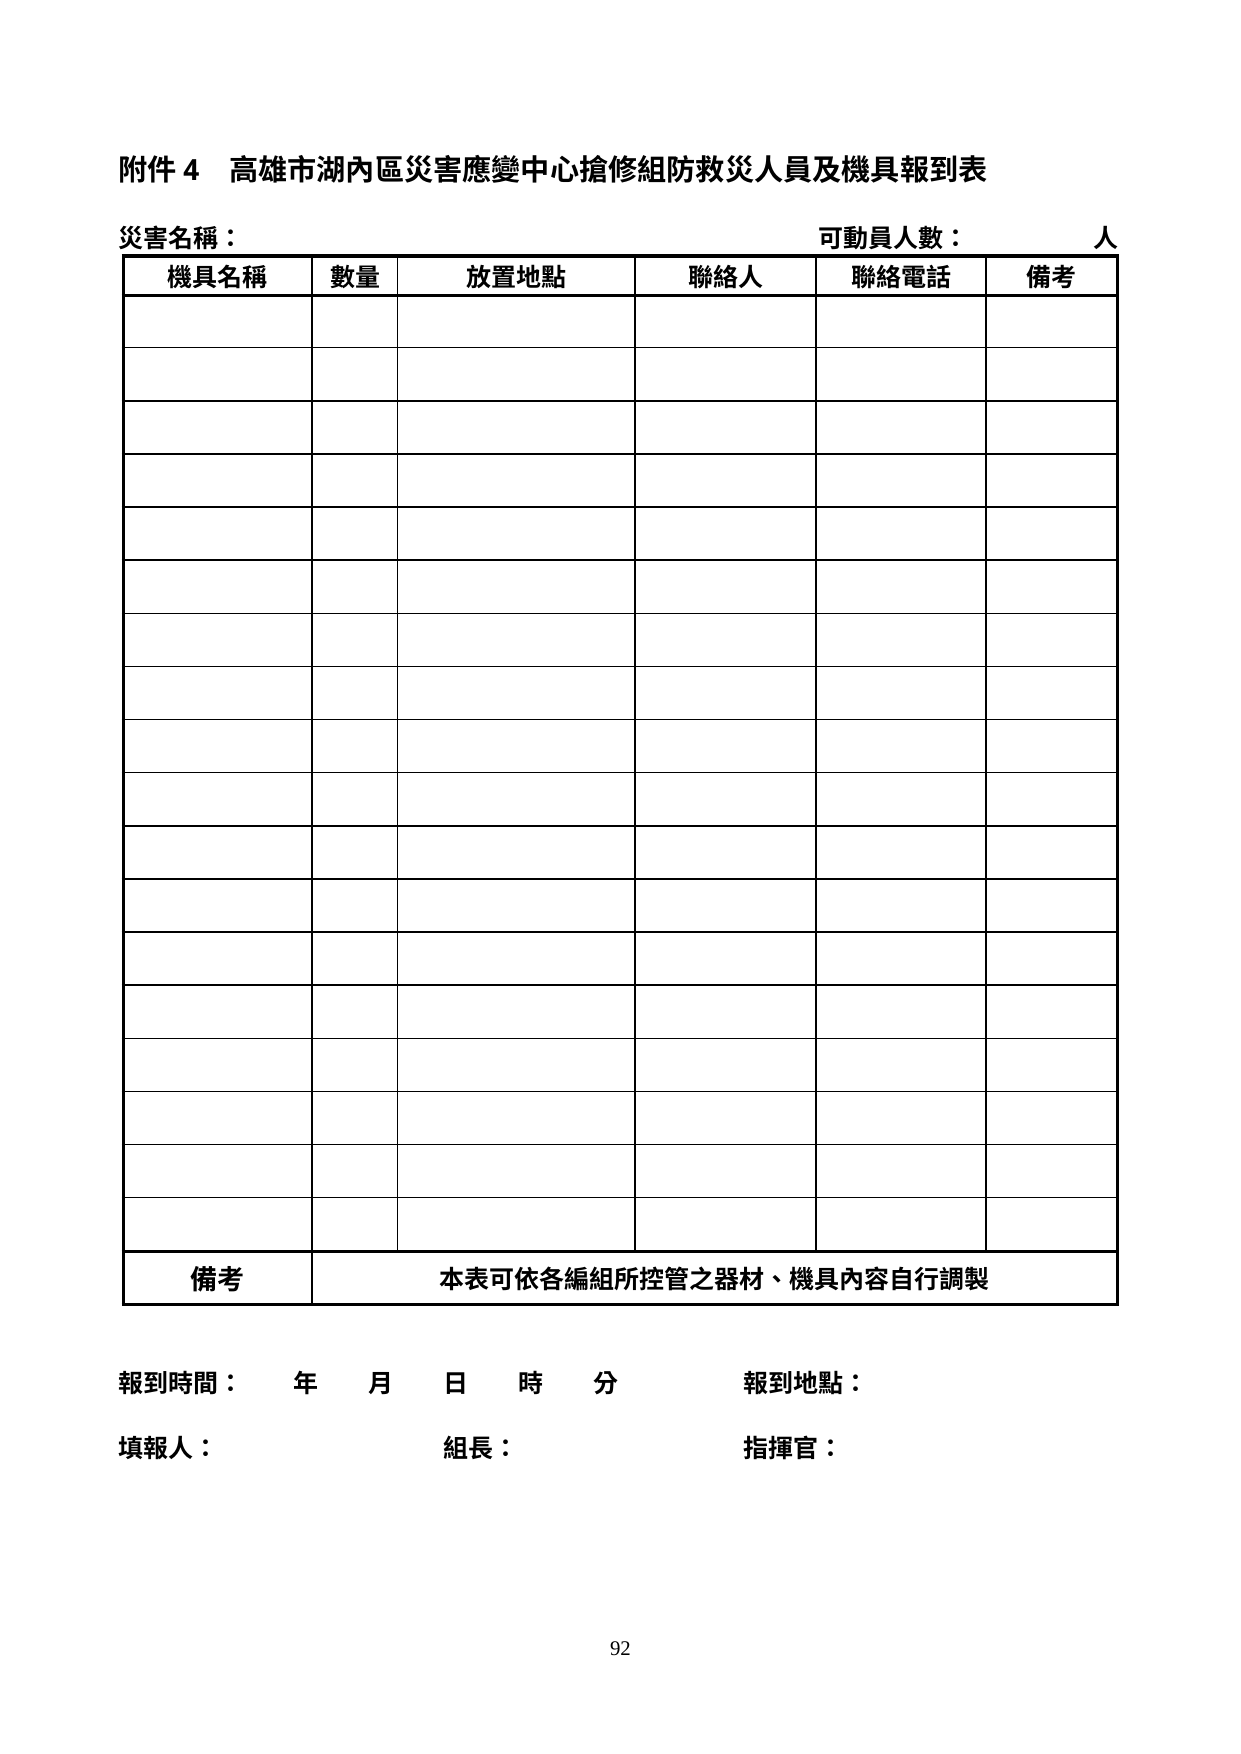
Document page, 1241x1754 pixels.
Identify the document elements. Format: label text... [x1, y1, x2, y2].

table_cell [987, 1039, 1116, 1091]
table_cell [817, 614, 985, 666]
table_cell [398, 880, 634, 931]
table_cell [987, 1092, 1116, 1144]
table_cell [398, 455, 634, 506]
table_cell [987, 1145, 1116, 1197]
table_cell [313, 773, 397, 825]
table_cell [817, 986, 985, 1037]
table_cell [636, 1092, 815, 1144]
table_cell [636, 297, 815, 347]
table_cell [817, 348, 985, 400]
table_cell [398, 1198, 634, 1250]
table_cell [987, 455, 1116, 506]
table_cell [125, 827, 311, 878]
table_cell [313, 986, 397, 1037]
table_cell [636, 614, 815, 666]
table_cell [987, 297, 1116, 347]
table_cell [636, 508, 815, 559]
table_header 備考 [987, 258, 1116, 294]
table_cell [817, 667, 985, 719]
table_header 聯絡電話 [817, 258, 985, 294]
table_cell [125, 667, 311, 719]
table_cell [398, 720, 634, 772]
table_cell [987, 933, 1116, 984]
table_cell [398, 667, 634, 719]
table_cell [313, 297, 397, 347]
table_cell [987, 402, 1116, 453]
table_cell [398, 348, 634, 400]
table_cell [817, 508, 985, 559]
table_cell [125, 297, 311, 347]
table_cell [313, 1039, 397, 1091]
table_cell 備考 [125, 1253, 311, 1303]
table_header 機具名稱 [125, 258, 311, 294]
table_cell [987, 986, 1116, 1037]
table_cell [817, 827, 985, 878]
table_cell [125, 348, 311, 400]
table_cell [313, 402, 397, 453]
table_cell [817, 561, 985, 612]
table_cell [987, 348, 1116, 400]
table_cell [313, 1145, 397, 1197]
table_cell [125, 720, 311, 772]
table_cell [817, 455, 985, 506]
table_cell [987, 827, 1116, 878]
table_cell [125, 880, 311, 931]
text 災害名稱： 可動員人數： 人 [118, 218, 1122, 254]
table_cell [313, 667, 397, 719]
table_header 放置地點 [398, 258, 634, 294]
table_cell [398, 561, 634, 612]
table_cell [398, 614, 634, 666]
table_cell [987, 667, 1116, 719]
table_cell [398, 1092, 634, 1144]
table_cell [125, 773, 311, 825]
table_cell [987, 508, 1116, 559]
table_cell [636, 348, 815, 400]
table_cell [125, 1198, 311, 1250]
table_cell [313, 614, 397, 666]
table_cell [987, 1198, 1116, 1250]
table_cell [398, 1039, 634, 1091]
table_cell [636, 773, 815, 825]
table_cell 本表可依各編組所控管之器材、機具內容自行調製 [313, 1253, 1116, 1303]
table_cell [817, 402, 985, 453]
table_cell [398, 402, 634, 453]
table_cell [398, 933, 634, 984]
table_cell [313, 933, 397, 984]
text 填報人： 組長： 指揮官： [118, 1429, 1122, 1465]
table_cell [125, 986, 311, 1037]
table_cell [636, 561, 815, 612]
text 報到時間： 年 月 日 時 分 報到地點： [118, 1364, 1122, 1400]
table_cell [817, 880, 985, 931]
table_cell [636, 720, 815, 772]
table_cell [125, 455, 311, 506]
table_cell [636, 986, 815, 1037]
table_cell [817, 720, 985, 772]
table_cell [987, 614, 1116, 666]
table_cell [817, 773, 985, 825]
table_cell [398, 297, 634, 347]
table_cell [125, 933, 311, 984]
table_cell [636, 1039, 815, 1091]
table_cell [817, 1198, 985, 1250]
table_header 聯絡人 [636, 258, 815, 294]
table_cell [636, 1198, 815, 1250]
table_cell [636, 667, 815, 719]
table_cell [398, 1145, 634, 1197]
table_cell [636, 1145, 815, 1197]
table_cell [313, 827, 397, 878]
table_cell [313, 455, 397, 506]
table_cell [313, 1092, 397, 1144]
table_cell [987, 880, 1116, 931]
table_header 數量 [313, 258, 397, 294]
table_cell [398, 827, 634, 878]
table_cell [125, 614, 311, 666]
table_cell [398, 773, 634, 825]
table_cell [125, 1039, 311, 1091]
table_cell [125, 561, 311, 612]
table_cell [313, 508, 397, 559]
table_cell [636, 455, 815, 506]
table_cell [817, 1039, 985, 1091]
table_cell [636, 827, 815, 878]
table_cell [987, 720, 1116, 772]
table_cell [313, 1198, 397, 1250]
table_cell [313, 348, 397, 400]
table_cell [313, 561, 397, 612]
table_cell [636, 402, 815, 453]
text 附件4 高雄市湖內區災害應變中心搶修組防救災人員及機具報到表 [118, 147, 1122, 189]
table_cell [313, 880, 397, 931]
table_cell [636, 880, 815, 931]
table_cell [636, 933, 815, 984]
table_cell [125, 508, 311, 559]
table_cell [817, 297, 985, 347]
table_cell [313, 720, 397, 772]
table_cell [398, 986, 634, 1037]
table_cell [817, 1145, 985, 1197]
table_cell [817, 1092, 985, 1144]
table_cell [987, 561, 1116, 612]
table_cell [987, 773, 1116, 825]
table_cell [125, 1145, 311, 1197]
table_cell [817, 933, 985, 984]
table_cell [125, 402, 311, 453]
table_cell [125, 1092, 311, 1144]
table_cell [398, 508, 634, 559]
